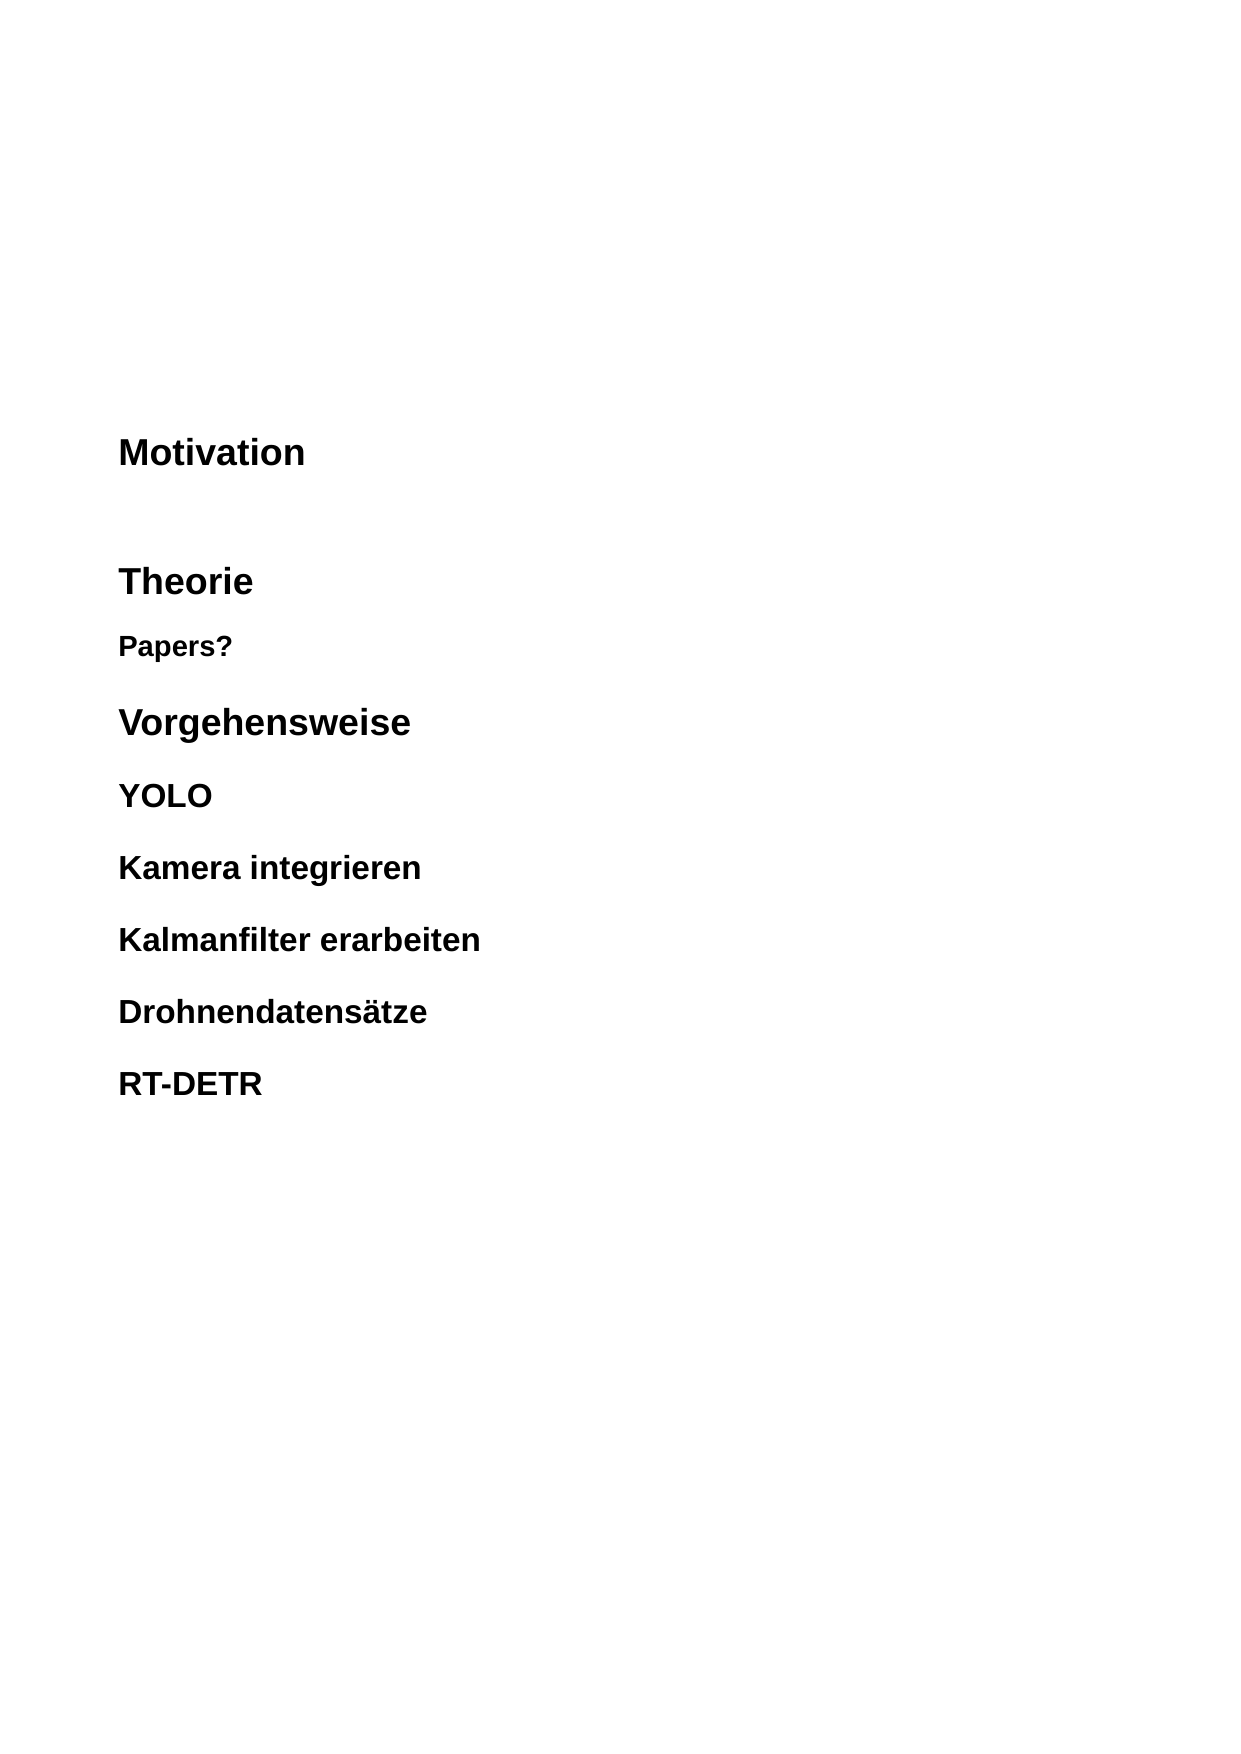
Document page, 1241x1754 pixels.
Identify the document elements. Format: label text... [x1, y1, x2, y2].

subtitle Papers? [118, 629, 1122, 663]
subtitle Motivation [118, 431, 1122, 474]
subtitle Kalmanfilter erarbeiten [118, 920, 1122, 958]
subtitle Drohnendatensätze [118, 992, 1122, 1030]
subtitle Vorgehensweise [118, 700, 1122, 743]
subtitle RT-DETR [118, 1064, 1122, 1102]
subtitle Kamera integrieren [118, 848, 1122, 887]
subtitle Theorie [118, 559, 1122, 602]
subtitle YOLO [118, 777, 1122, 815]
